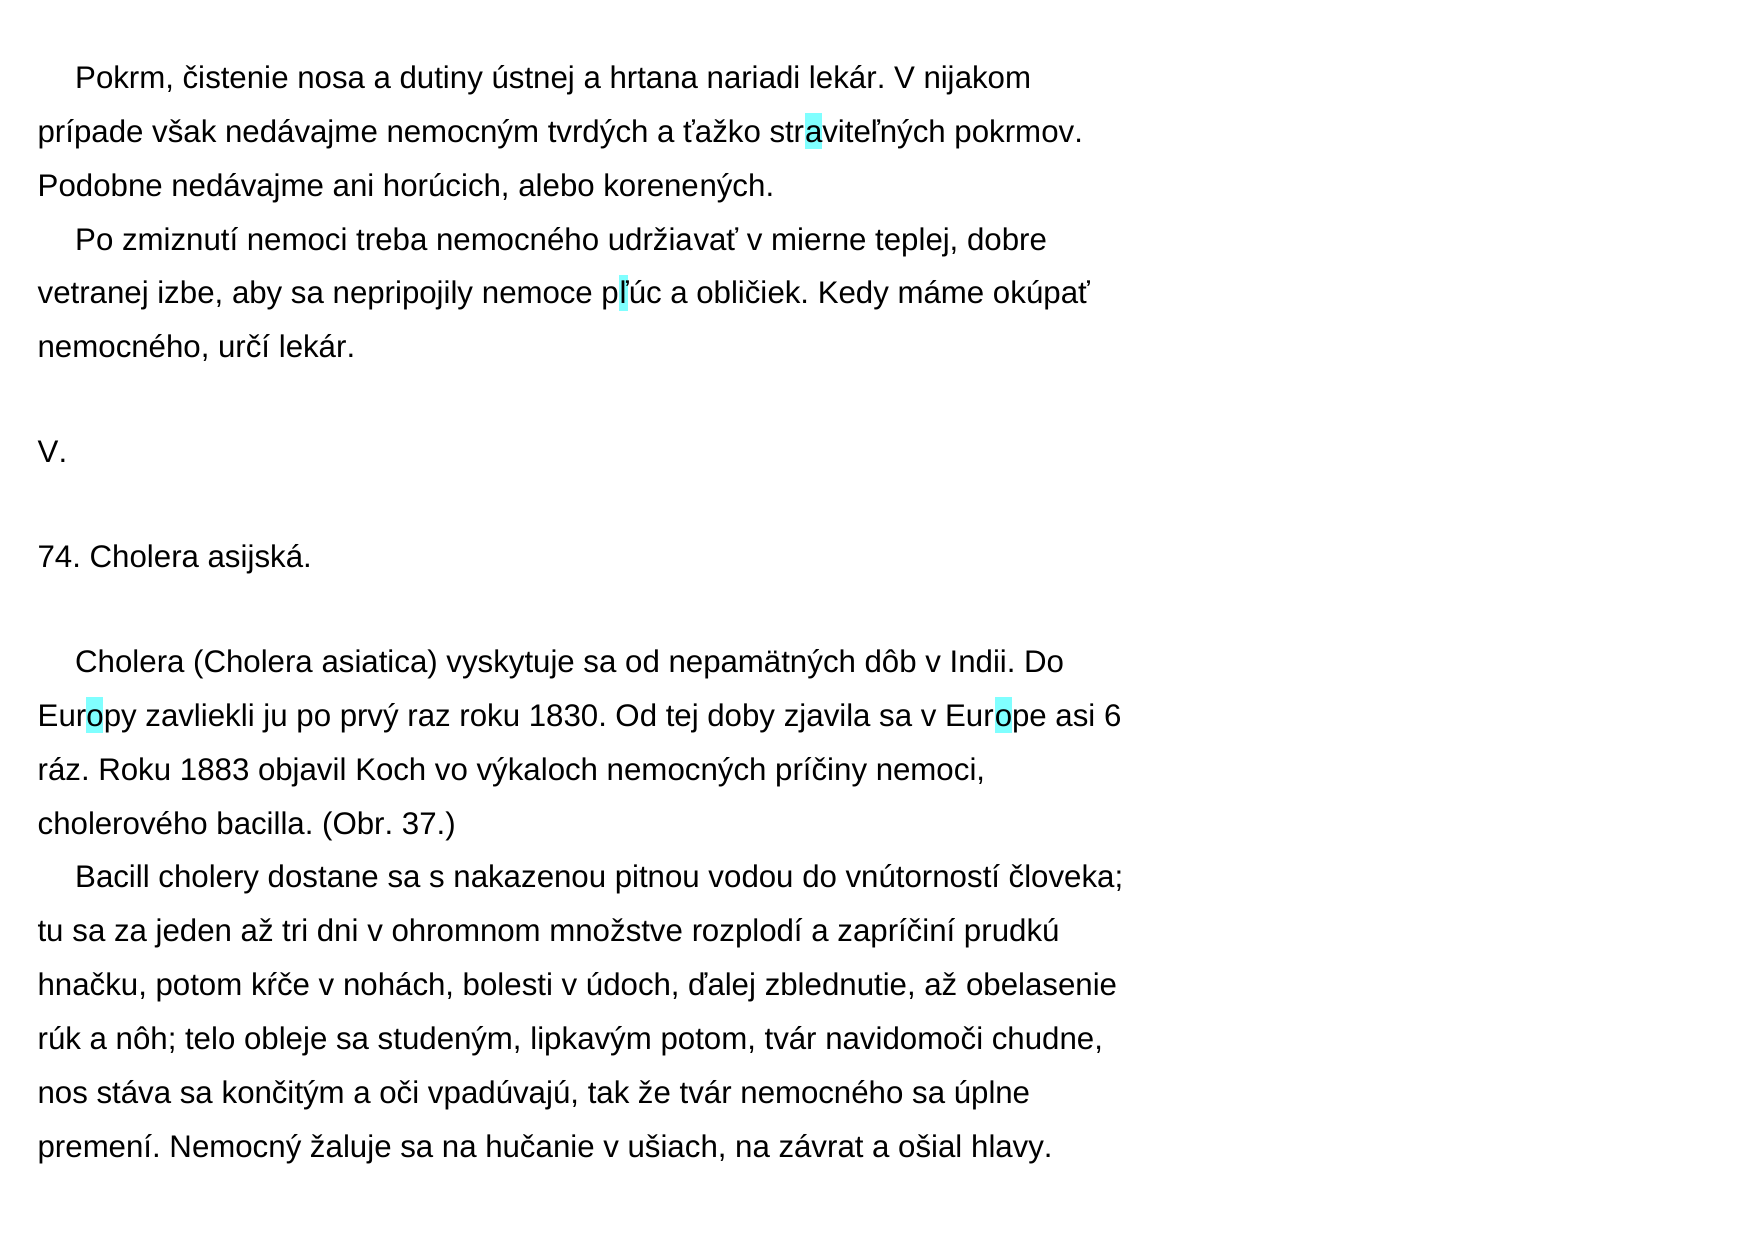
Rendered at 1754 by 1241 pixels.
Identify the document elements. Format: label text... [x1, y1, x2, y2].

text Po zmiznutí nemoci treba nemocného udržia­vať v mierne teplej, dobre vetranej izbe, aby sa nepripojily nemoce pľúc a obličiek. Kedy máme okúpať nemocného, určí lekár. [37, 221, 1130, 364]
text Bacill cholery dostane sa s nakazenou pitnou vodou do vnútorností človeka; tu sa za jeden až tri dni v ohromnom množstve rozplodí a zapríčiní prudkú hnačku, potom kŕče v nohách, bolesti v údoch, ďalej zblednutie, až obelasenie rúk a nôh; telo obleje sa studeným, lipkavým potom, tvár navidomoči chudne, nos stáva sa končitým a oči vpadúvajú, tak že tvár nemocného sa úplne premení. Nemocný žaluje sa na hučanie v ušiach, na závrat a ošial hlavy. [37, 858, 1130, 1164]
text 74. Cholera asijská. [37, 538, 1130, 574]
text Pokrm, čistenie nosa a dutiny ústnej a hrtana nariadi lekár. V nijakom prípade však nedávajme nemocným tvrdých a ťažko straviteľných pokrmov. Podobne nedávajme ani horúcich, alebo korene­ných. [37, 59, 1130, 203]
text Cholera (Cholera asiatica) vyskytuje sa od nepamätných dôb v Indii. Do Europy zavliekli ju po prvý raz roku 1830. Od tej doby zjavila sa v Europe asi 6 ráz. Roku 1883 objavil Koch vo výkaloch nemocných príčiny nemoci, cholerového bacilla. (Obr. 37.) [37, 643, 1130, 841]
text V. [37, 433, 1130, 469]
